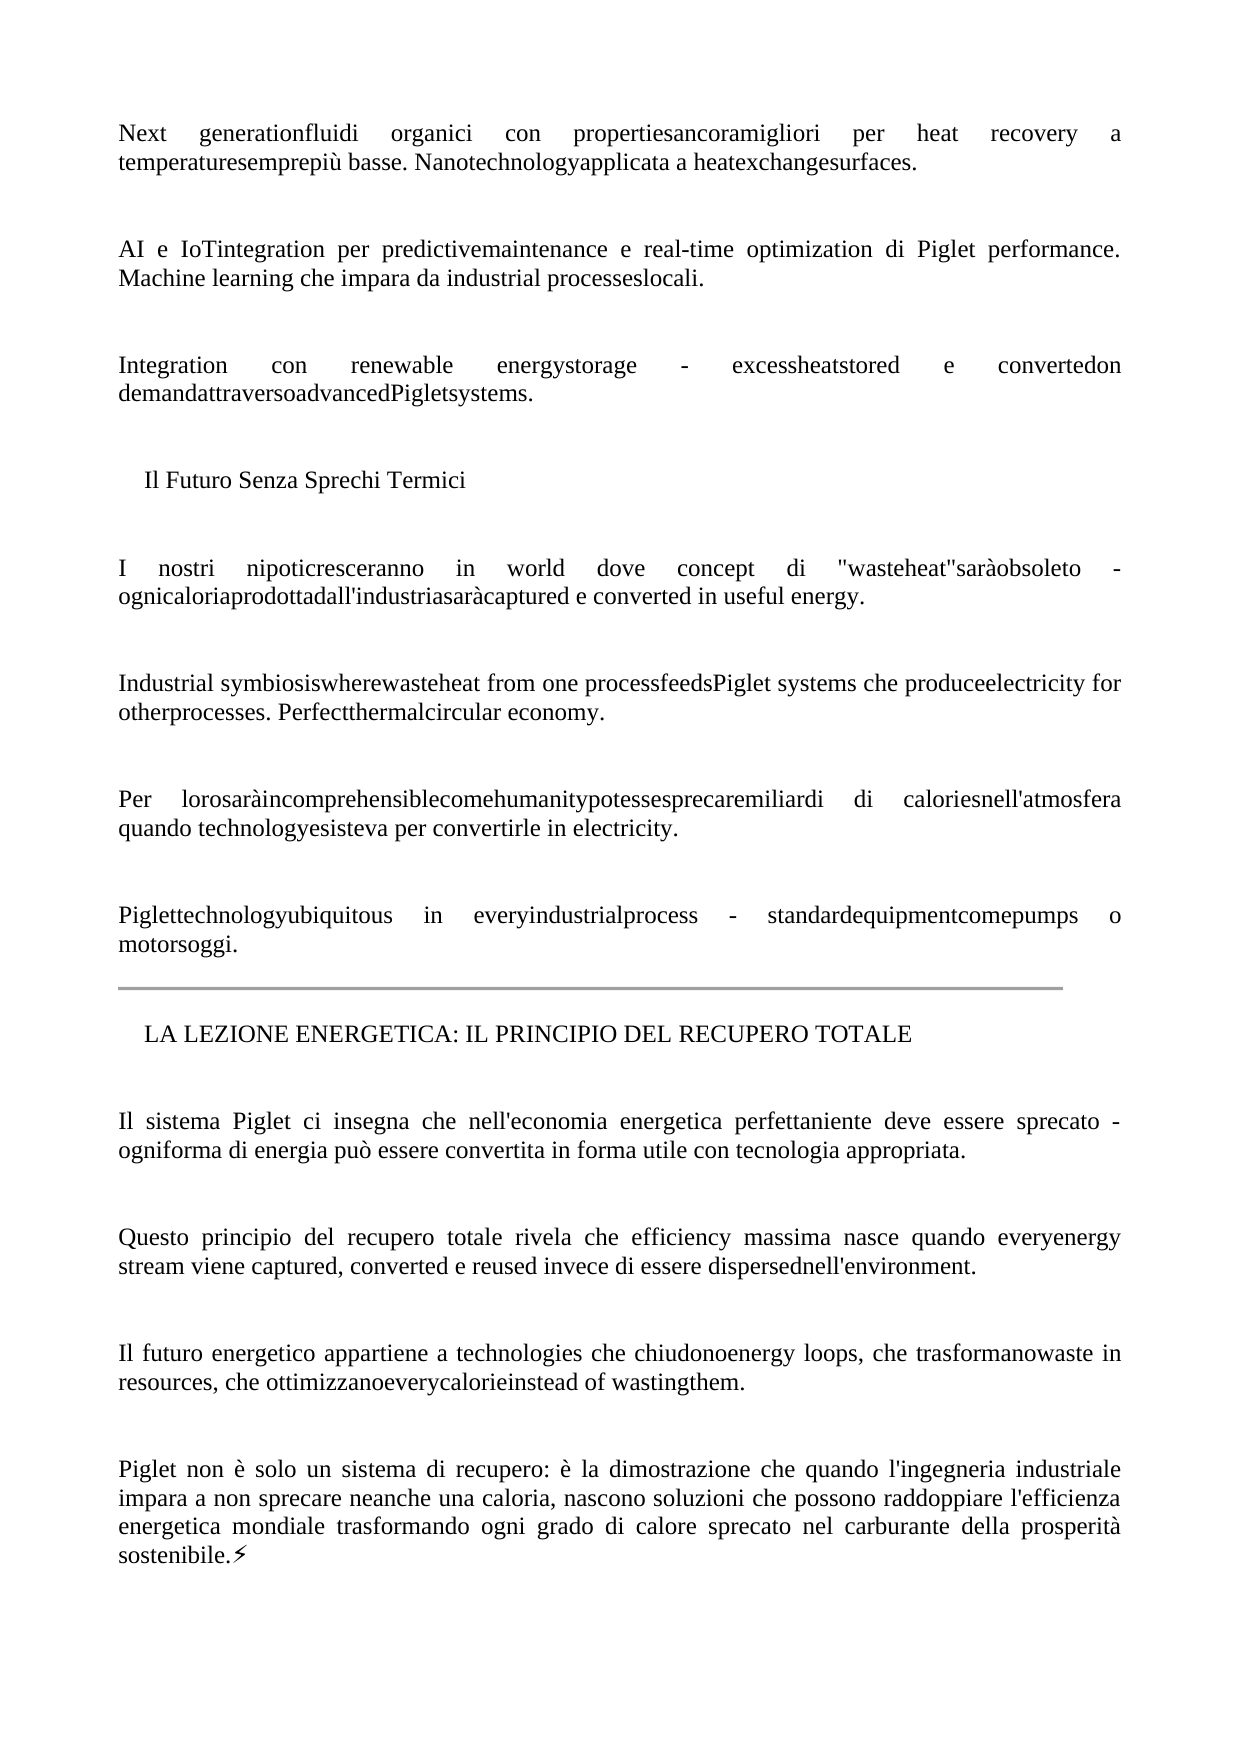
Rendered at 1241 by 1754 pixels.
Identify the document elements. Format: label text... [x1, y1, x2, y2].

text Per lorosaràincomprehensiblecomehumanitypotessesprecaremiliardi di caloriesnell'atmosfera quando technologyesisteva per convertirle in electricity. [118, 784, 1122, 842]
subtitle 🚀 Il Futuro Senza Sprechi Termici [118, 466, 1122, 494]
text AI e IoTintegration per predictivemaintenance e real-time optimization di Piglet performance. Machine learning che impara da industrial processeslocali. [118, 234, 1122, 291]
text Piglettechnologyubiquitous in everyindustrialprocess - standardequipmentcomepumps o motorsoggi. [118, 900, 1122, 958]
text Il futuro energetico appartiene a technologies che chiudonoenergy loops, che trasformanowaste in resources, che ottimizzanoeverycalorieinstead of wastingthem. [118, 1338, 1122, 1396]
subtitle 🎯 LA LEZIONE ENERGETICA: IL PRINCIPIO DEL RECUPERO TOTALE [118, 1019, 1122, 1048]
text Il sistema Piglet ci insegna che nell'economia energetica perfettaniente deve essere sprecato - ogniforma di energia può essere convertita in forma utile con tecnologia appropriata. [118, 1106, 1122, 1164]
text Next generationfluidi organici con propertiesancoramigliori per heat recovery a temperaturesemprepiù basse. Nanotechnologyapplicata a heatexchangesurfaces. [118, 118, 1122, 176]
text I nostri nipoticresceranno in world dove concept di "wasteheat"saràobsoleto - ognicaloriaprodottadall'industriasaràcaptured e converted in useful energy. [118, 553, 1122, 610]
text Industrial symbiosiswherewasteheat from one processfeedsPiglet systems che produceelectricity for otherprocesses. Perfectthermalcircular economy. [118, 668, 1122, 726]
text Questo principio del recupero totale rivela che efficiency massima nasce quando everyenergy stream viene captured, converted e reused invece di essere dispersednell'environment. [118, 1222, 1122, 1280]
text Piglet non è solo un sistema di recupero: è la dimostrazione che quando l'ingegneria industriale impara a non sprecare neanche una caloria, nascono soluzioni che possono raddoppiare l'efficienza energetica mondiale trasformando ogni grado di calore sprecato nel carburante della prosperità sostenibile.🔥⚡🐷 [118, 1454, 1122, 1569]
text Integration con renewable energystorage - excessheatstored e convertedon demandattraversoadvancedPigletsystems. [118, 350, 1122, 407]
